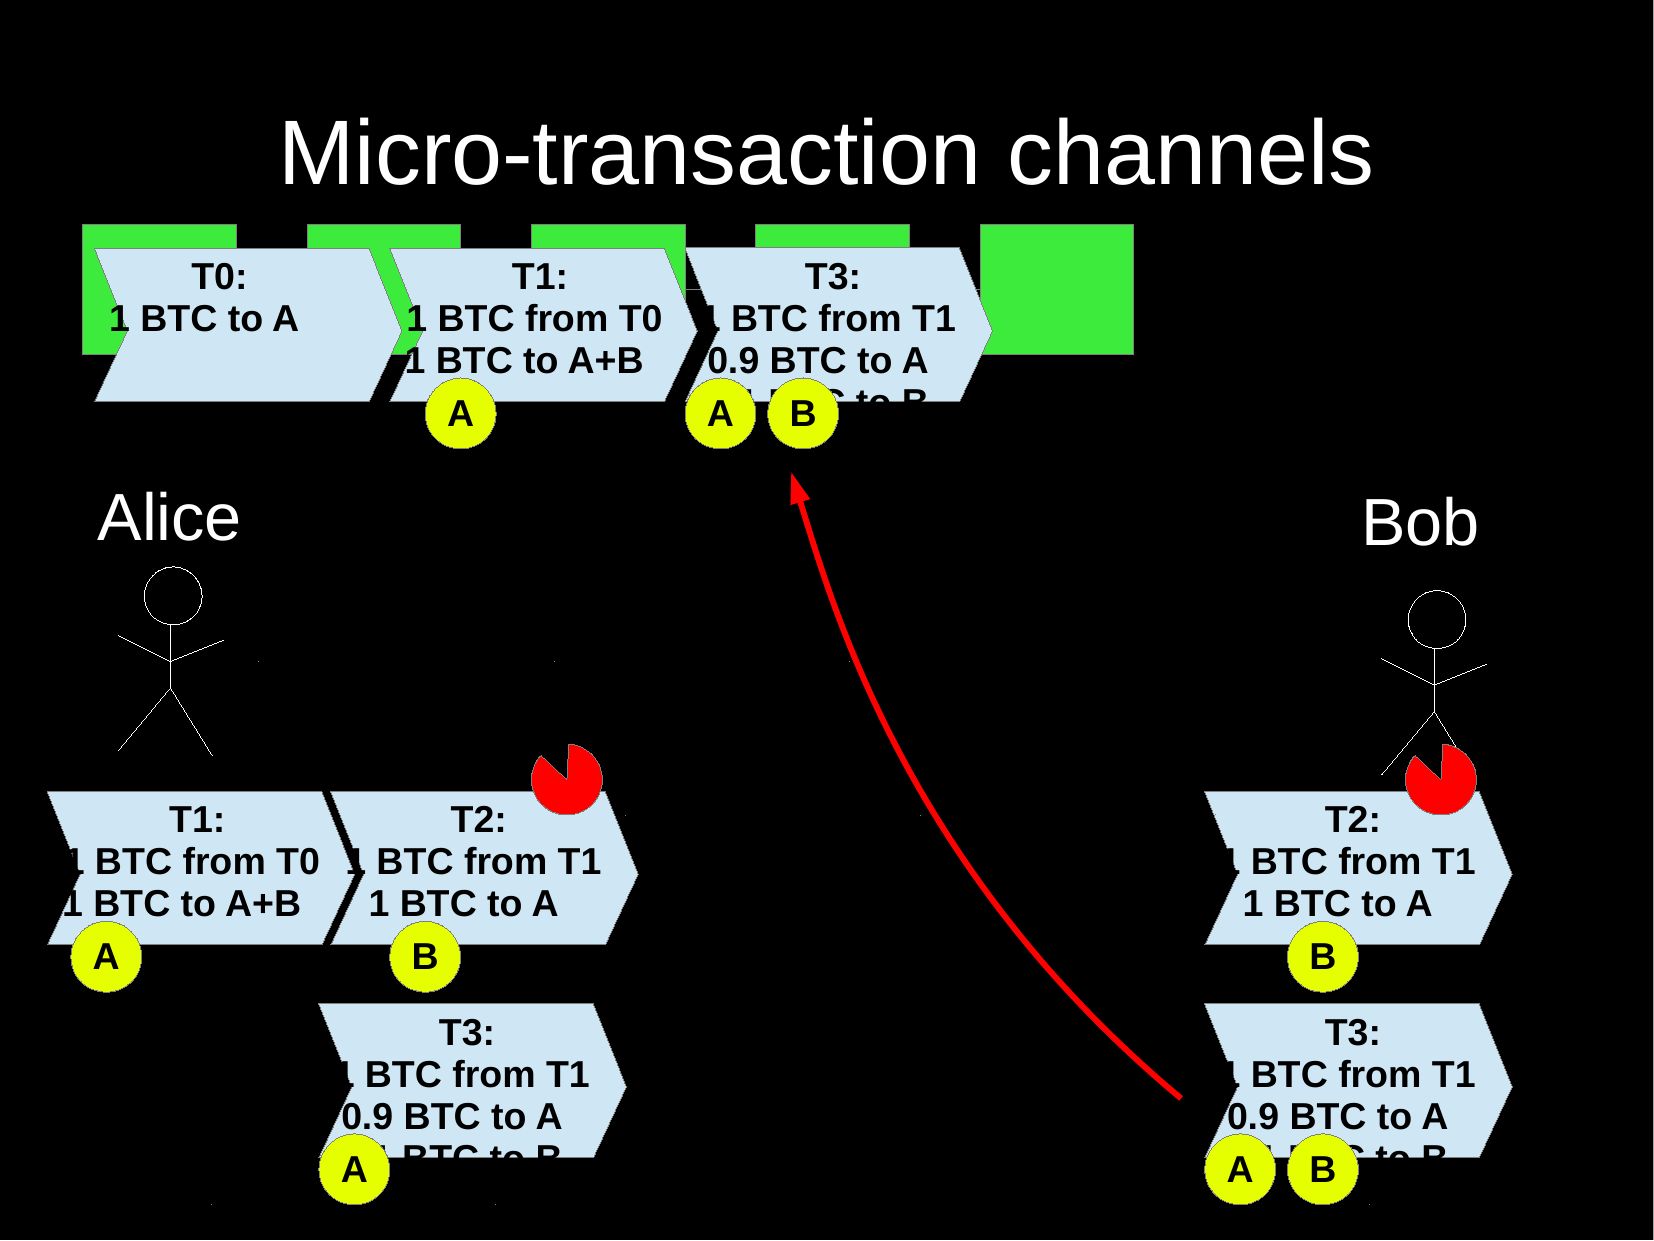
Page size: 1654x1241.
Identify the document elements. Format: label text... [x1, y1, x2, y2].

text_box A [318, 1133, 390, 1205]
text_box T2: 1 BTC from T1 1 BTC to A [330, 791, 639, 945]
text_box T1: 1 BTC from T0 1 BTC to A+B [47, 791, 355, 945]
text_box [980, 224, 1134, 355]
text_box T3: 1 BTC from T1 0.9 BTC to A 0.1 BTC to B [318, 1003, 627, 1158]
text_box T3: 1 BTC from T1 0.9 BTC to A 0.1 BTC to B [685, 247, 993, 402]
text_box T2: 1 BTC from T1 1 BTC to A [1204, 791, 1513, 945]
text_box T3: 1 BTC from T1 0.9 BTC to A 0.1 BTC to B [1204, 1003, 1513, 1158]
text_box Bob [1346, 477, 1571, 568]
text_box Alice [82, 472, 308, 563]
text_box [1405, 744, 1477, 815]
text_box [307, 224, 461, 355]
text_box T0: 1 BTC to A [94, 248, 402, 402]
title Micro-transaction channels [82, 49, 1571, 257]
text_box B [1287, 921, 1359, 993]
text_box B [767, 377, 839, 449]
text_box T1: 1 BTC from T0 1 BTC to A+B [389, 248, 698, 402]
text_box B [389, 921, 461, 993]
text_box A [70, 921, 142, 993]
text_box A [1204, 1133, 1276, 1205]
text_box A [425, 377, 497, 449]
text_box [755, 224, 910, 247]
text_box [531, 744, 603, 815]
text_box B [1287, 1133, 1359, 1205]
text_box [82, 224, 237, 355]
text_box A [685, 377, 756, 449]
text_box [531, 224, 686, 299]
